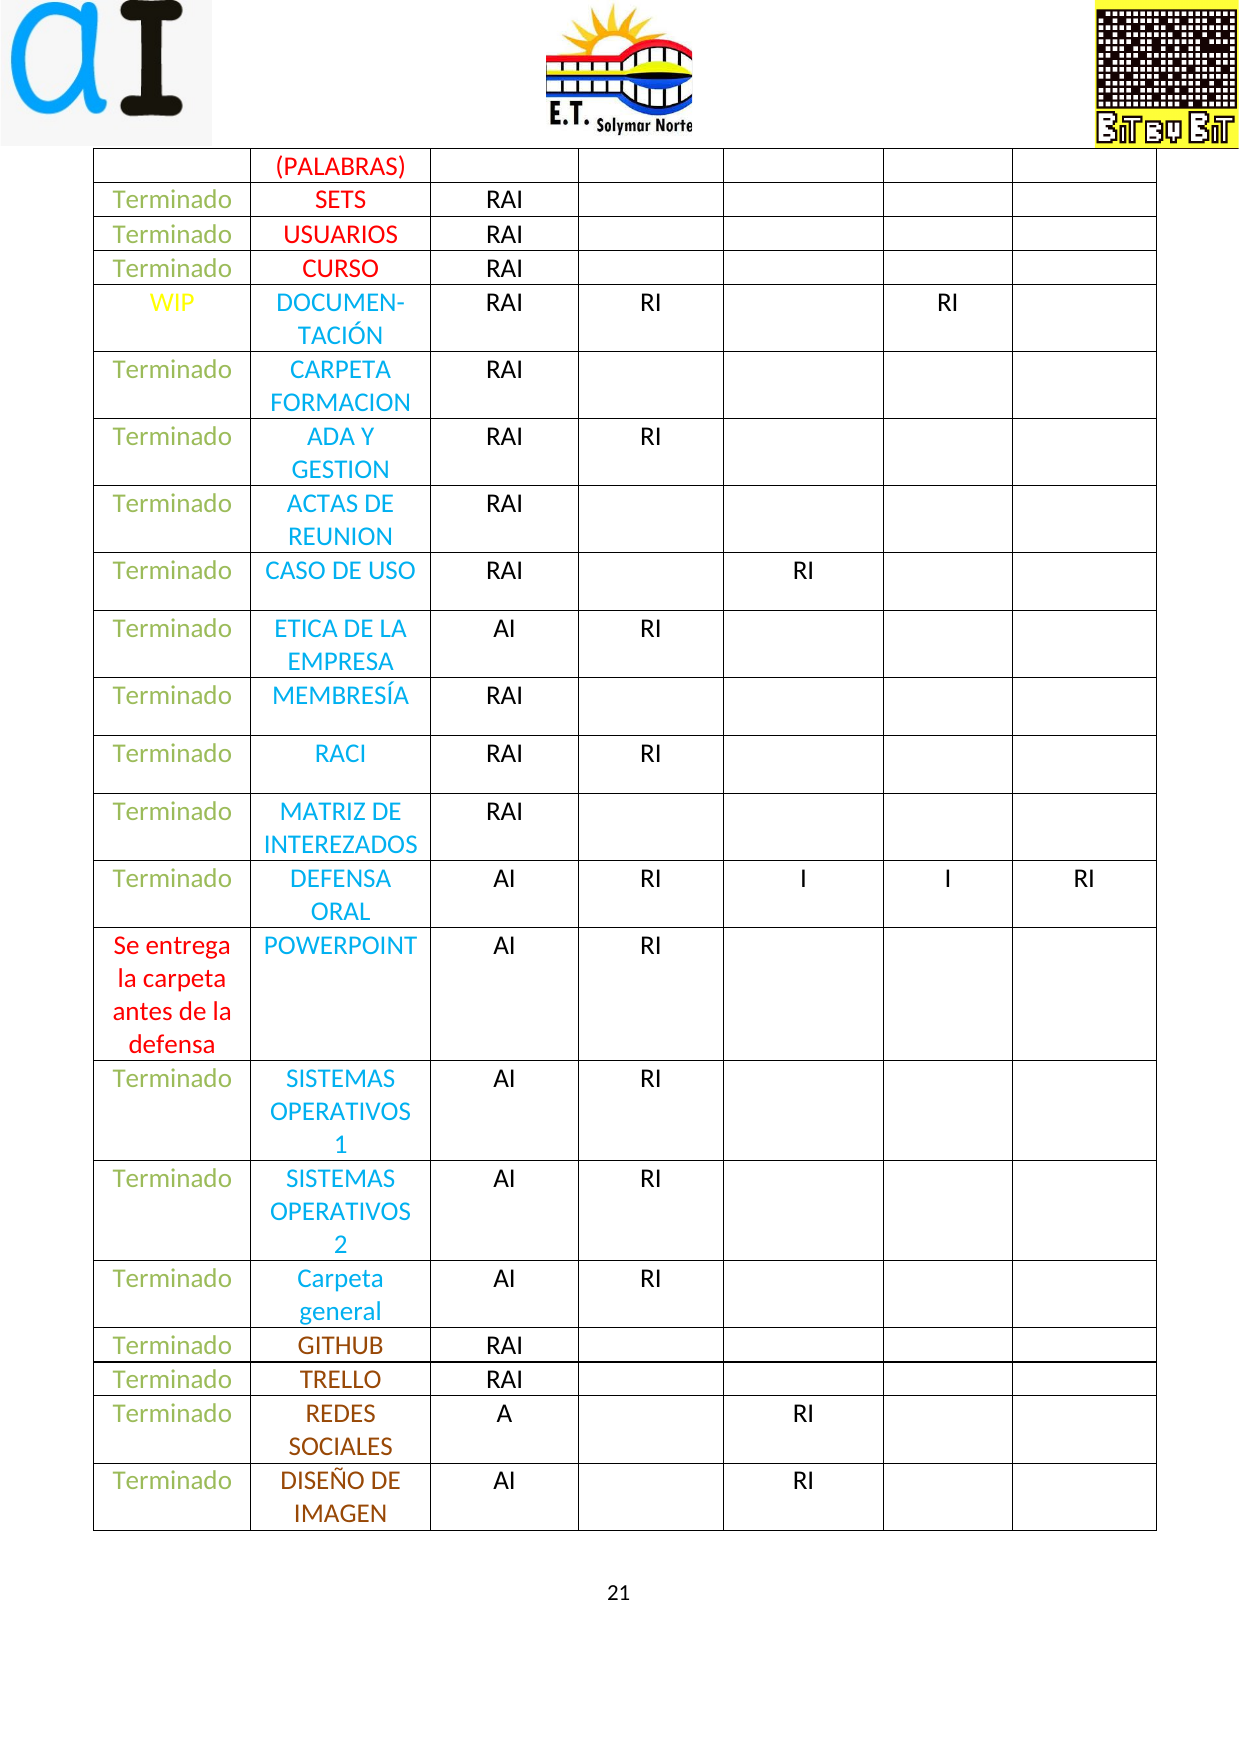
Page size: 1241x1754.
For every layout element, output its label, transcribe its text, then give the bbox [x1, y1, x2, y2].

table_cell DOCUMEN-TACIÓN [251, 285, 430, 351]
table_cell [1013, 1328, 1156, 1361]
table_cell [1013, 611, 1156, 677]
table_cell Terminado [94, 1061, 250, 1160]
table_cell [884, 794, 1012, 860]
table_cell RAI [431, 217, 578, 250]
table_cell [1013, 251, 1156, 284]
table_cell RACI [251, 736, 430, 793]
table_cell Terminado [94, 419, 250, 485]
table_cell [1013, 678, 1156, 735]
table_cell [884, 352, 1012, 418]
table_cell RI [1013, 861, 1156, 927]
table_cell Terminado [94, 1396, 250, 1462]
table_cell [724, 285, 883, 351]
table_cell [884, 1396, 1012, 1462]
table_cell [1013, 149, 1156, 182]
table_cell [884, 678, 1012, 735]
table_cell [724, 1061, 883, 1160]
table_cell [724, 352, 883, 418]
table_cell [1013, 794, 1156, 860]
table_cell [884, 149, 1012, 182]
table_cell RI [579, 1161, 723, 1260]
table_cell [884, 183, 1012, 216]
table_cell [724, 1363, 883, 1395]
table_cell RAI [431, 183, 578, 216]
table_cell RI [579, 736, 723, 793]
table_cell RI [579, 419, 723, 485]
table_cell ETICA DE LA EMPRESA [251, 611, 430, 677]
table_cell ADA Y GESTION [251, 419, 430, 485]
table_cell AI [431, 861, 578, 927]
table_cell [1013, 1396, 1156, 1462]
table_cell AI [431, 611, 578, 677]
table_cell [724, 928, 883, 1060]
table_cell [1013, 1261, 1156, 1327]
table_cell Terminado [94, 183, 250, 216]
table_cell Terminado [94, 217, 250, 250]
table_cell RI [724, 1396, 883, 1462]
table_cell [884, 1328, 1012, 1361]
table_cell GITHUB [251, 1328, 430, 1361]
table_cell Terminado [94, 486, 250, 552]
table_cell [1013, 486, 1156, 552]
table_cell Terminado [94, 1363, 250, 1395]
table_cell [884, 553, 1012, 610]
table_cell [884, 1061, 1012, 1160]
table_cell [724, 149, 883, 182]
table_cell [884, 1261, 1012, 1327]
table_cell [884, 1363, 1012, 1395]
table_cell [884, 1161, 1012, 1260]
table_cell AI [431, 1061, 578, 1160]
table_cell RAI [431, 736, 578, 793]
picture [546, 0, 693, 146]
table_cell [1013, 1363, 1156, 1395]
table_cell [1013, 183, 1156, 216]
table_cell [724, 794, 883, 860]
table_cell Terminado [94, 553, 250, 610]
table_cell AI [431, 1261, 578, 1327]
table_cell [579, 183, 723, 216]
table_cell Terminado [94, 736, 250, 793]
table_cell [724, 678, 883, 735]
table_cell [1013, 419, 1156, 485]
table_cell Terminado [94, 678, 250, 735]
table_cell SISTEMAS OPERATIVOS 1 [251, 1061, 430, 1160]
table_cell [724, 736, 883, 793]
table_cell [579, 1363, 723, 1395]
table_cell ACTAS DE REUNION [251, 486, 430, 552]
table_cell CASO DE USO [251, 553, 430, 610]
table_cell Terminado [94, 1161, 250, 1260]
table_cell RI [579, 1061, 723, 1160]
table_cell Terminado [94, 794, 250, 860]
table_cell Terminado [94, 611, 250, 677]
table_cell [884, 736, 1012, 793]
picture [1094, 0, 1239, 149]
table_cell CURSO [251, 251, 430, 284]
table_cell USUARIOS [251, 217, 430, 250]
table_cell RAI [431, 352, 578, 418]
table_cell RAI [431, 1328, 578, 1361]
table_cell [1013, 285, 1156, 351]
table_cell [884, 419, 1012, 485]
table_cell MEMBRESÍA [251, 678, 430, 735]
table_cell [724, 1261, 883, 1327]
table_cell AI [431, 1464, 578, 1529]
table_cell RI [579, 285, 723, 351]
table_cell Terminado [94, 861, 250, 927]
table_cell [579, 149, 723, 182]
table_cell [1013, 928, 1156, 1060]
table_cell [884, 1464, 1012, 1529]
table_cell RI [724, 553, 883, 610]
table_cell RI [579, 928, 723, 1060]
table_cell [1013, 553, 1156, 610]
table_cell [579, 553, 723, 610]
table_cell [724, 217, 883, 250]
table_cell Terminado [94, 352, 250, 418]
table_cell [94, 149, 250, 182]
table_cell A [431, 1396, 578, 1462]
table_cell [1013, 736, 1156, 793]
table_cell [724, 486, 883, 552]
table_cell Terminado [94, 1464, 250, 1529]
table_cell RI [724, 1464, 883, 1529]
table_cell RI [884, 285, 1012, 351]
table_cell [884, 251, 1012, 284]
table_cell DEFENSA ORAL [251, 861, 430, 927]
table_cell RAI [431, 419, 578, 485]
table_cell [1013, 1061, 1156, 1160]
table_cell [724, 183, 883, 216]
table_cell RI [579, 1261, 723, 1327]
table_cell RAI [431, 285, 578, 351]
table_cell [1013, 352, 1156, 418]
table_cell [579, 1328, 723, 1361]
table_cell RAI [431, 251, 578, 284]
table_cell WIP [94, 285, 250, 351]
table_cell MATRIZ DE INTEREZADOS [251, 794, 430, 860]
table_cell I [724, 861, 883, 927]
table_cell [884, 486, 1012, 552]
table_cell AI [431, 928, 578, 1060]
table_cell [724, 419, 883, 485]
table_cell Carpeta general [251, 1261, 430, 1327]
table_cell RAI [431, 486, 578, 552]
table_cell POWERPOINT [251, 928, 430, 1060]
table_cell SETS [251, 183, 430, 216]
table_cell [884, 217, 1012, 250]
table_cell (PALABRAS) [251, 149, 430, 182]
table_cell [884, 928, 1012, 1060]
table_cell [579, 486, 723, 552]
table_cell [724, 251, 883, 284]
table_cell [579, 1396, 723, 1462]
table_cell [579, 217, 723, 250]
table_cell [579, 678, 723, 735]
table_cell DISEÑO DE IMAGEN [251, 1464, 430, 1529]
table_cell [579, 251, 723, 284]
table_cell [724, 1161, 883, 1260]
table_cell [431, 149, 578, 182]
table_cell SISTEMAS OPERATIVOS 2 [251, 1161, 430, 1260]
table_cell Terminado [94, 251, 250, 284]
table_cell [1013, 1161, 1156, 1260]
table_cell AI [431, 1161, 578, 1260]
table_cell [884, 611, 1012, 677]
table_cell RAI [431, 1363, 578, 1395]
table_cell [1013, 217, 1156, 250]
table_cell Terminado [94, 1261, 250, 1327]
table_cell [579, 1464, 723, 1529]
table_cell RAI [431, 678, 578, 735]
table_cell RAI [431, 553, 578, 610]
table_cell TRELLO [251, 1363, 430, 1395]
table_cell [579, 794, 723, 860]
table_cell [579, 352, 723, 418]
table_cell [1013, 1464, 1156, 1529]
table_cell RI [579, 611, 723, 677]
table_cell Terminado [94, 1328, 250, 1361]
table_cell RAI [431, 794, 578, 860]
table_cell Se entrega la carpeta antes de la defensa [94, 928, 250, 1060]
table_cell [724, 1328, 883, 1361]
table_cell [724, 611, 883, 677]
table_cell RI [579, 861, 723, 927]
picture [0, 0, 212, 146]
table_cell CARPETA FORMACION [251, 352, 430, 418]
table_cell I [884, 861, 1012, 927]
table_cell REDES SOCIALES [251, 1396, 430, 1462]
